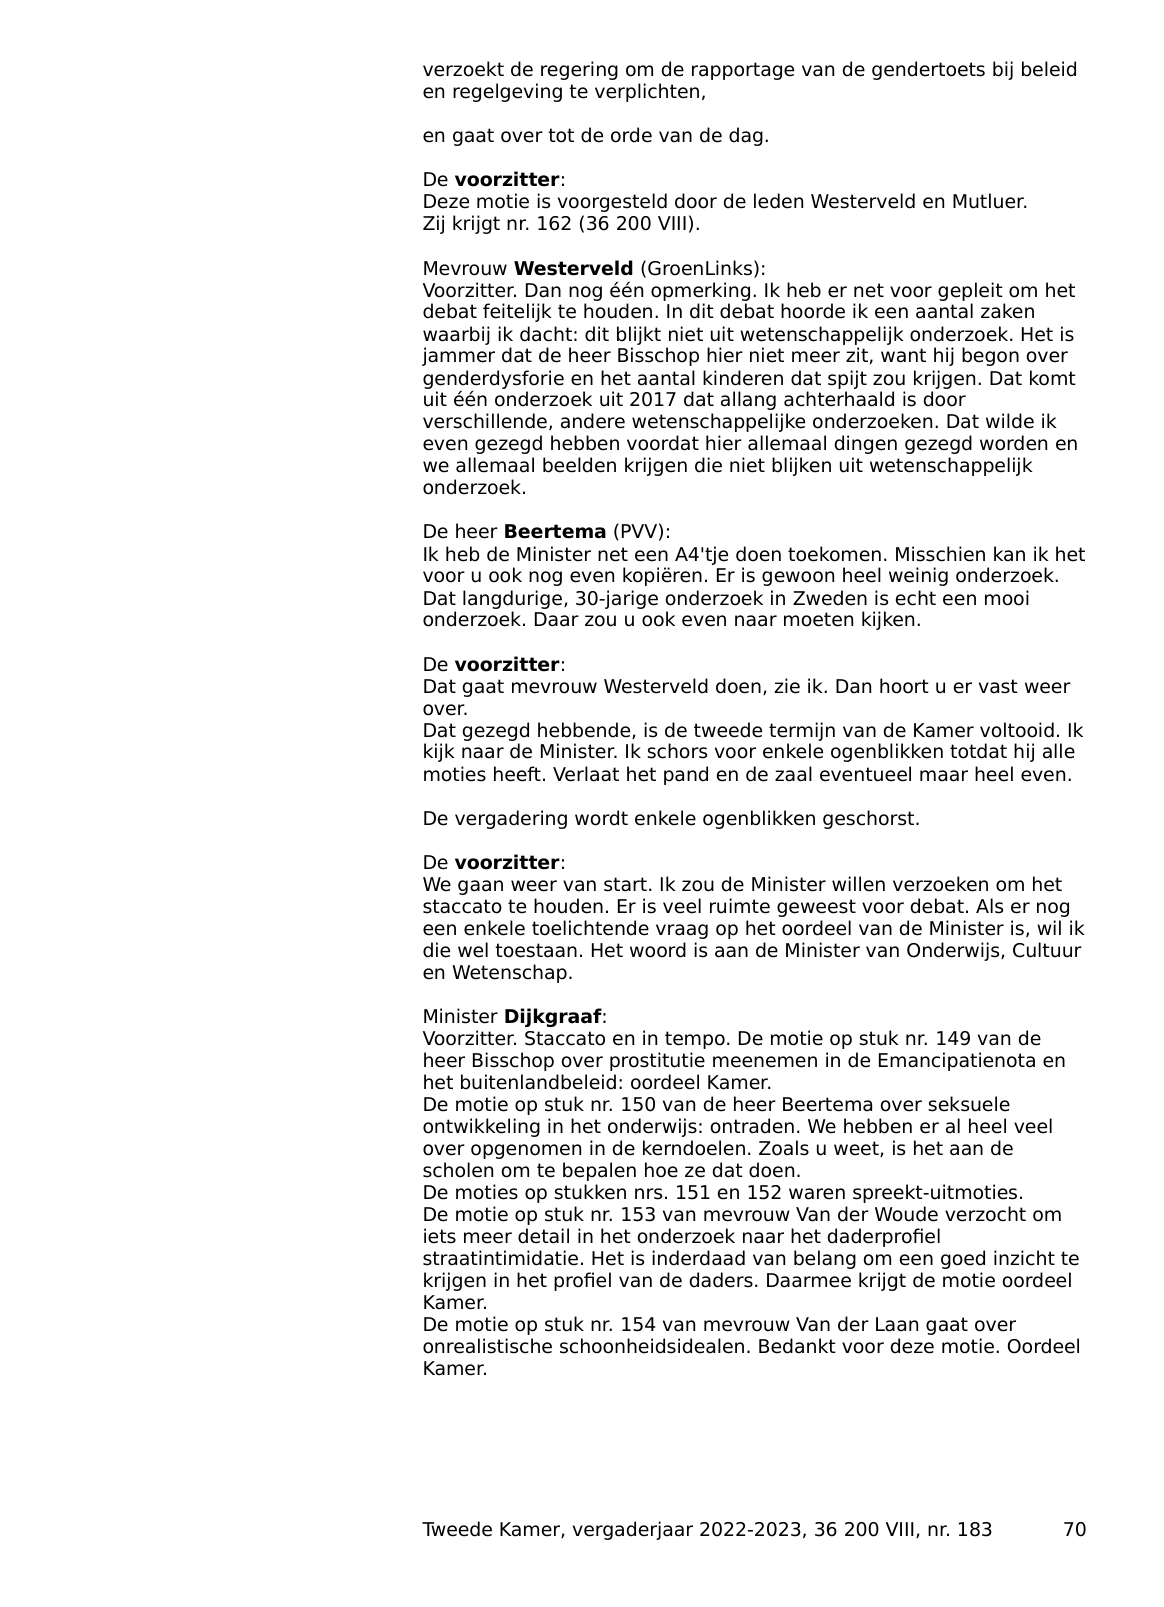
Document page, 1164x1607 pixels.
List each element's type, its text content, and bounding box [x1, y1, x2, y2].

text en gaat over tot de orde van de dag. [422, 125, 1087, 147]
text De vergadering wordt enkele ogenblikken geschorst. [422, 808, 1087, 829]
text De voorzitter: [422, 169, 1087, 191]
text Ik heb de Minister net een A4'tje doen toekomen. Misschien kan ik het voor u ook nog even kopiëren. Er is gewoon heel weinig onderzoek. Dat langdurige, 30-jarige onderzoek in Zweden is echt een mooi onderzoek. Daar zou u ook even naar moeten kijken. [422, 543, 1087, 631]
text De motie op stuk nr. 153 van mevrouw Van der Woude verzocht om iets meer detail in het onderzoek naar het daderprofiel straatintimidatie. Het is inderdaad van belang om een goed inzicht te krijgen in het profiel van de daders. Daarmee krijgt de motie oordeel Kamer. [422, 1204, 1087, 1313]
text De heer Beertema (PVV): [422, 521, 1087, 543]
text Dat gezegd hebbende, is de tweede termijn van de Kamer voltooid. Ik kijk naar de Minister. Ik schors voor enkele ogenblikken totdat hij alle moties heeft. Verlaat het pand en de zaal eventueel maar heel even. [422, 719, 1087, 785]
text De moties op stukken nrs. 151 en 152 waren spreekt-uitmoties. [422, 1182, 1087, 1204]
text Voorzitter. Dan nog één opmerking. Ik heb er net voor gepleit om het debat feitelijk te houden. In dit debat hoorde ik een aantal zaken waarbij ik dacht: dit blijkt niet uit wetenschappelijk onderzoek. Het is jammer dat de heer Bisschop hier niet meer zit, want hij begon over genderdysforie en het aantal kinderen dat spijt zou krijgen. Dat komt uit één onderzoek uit 2017 dat allang achterhaald is door verschillende, andere wetenschappelijke onderzoeken. Dat wilde ik even gezegd hebben voordat hier allemaal dingen gezegd worden en we allemaal beelden krijgen die niet blijken uit wetenschappelijk onderzoek. [422, 279, 1087, 499]
text De motie op stuk nr. 154 van mevrouw Van der Laan gaat over onrealistische schoonheidsidealen. Bedankt voor deze motie. Oordeel Kamer. [422, 1313, 1087, 1379]
text Minister Dijkgraaf: [422, 1006, 1087, 1028]
text Dat gaat mevrouw Westerveld doen, zie ik. Dan hoort u er vast weer over. [422, 676, 1087, 719]
text Voorzitter. Staccato en in tempo. De motie op stuk nr. 149 van de heer Bisschop over prostitutie meenemen in de Emancipatienota en het buitenlandbeleid: oordeel Kamer. [422, 1028, 1087, 1094]
text De voorzitter: [422, 653, 1087, 676]
text De voorzitter: [422, 852, 1087, 874]
text verzoekt de regering om de rapportage van de gendertoets bij beleid en regelgeving te verplichten, [422, 59, 1087, 103]
text De motie op stuk nr. 150 van de heer Beertema over seksuele ontwikkeling in het onderwijs: ontraden. We hebben er al heel veel over opgenomen in de kerndoelen. Zoals u weet, is het aan de scholen om te bepalen hoe ze dat doen. [422, 1094, 1087, 1182]
text We gaan weer van start. Ik zou de Minister willen verzoeken om het staccato te houden. Er is veel ruimte geweest voor debat. Als er nog een enkele toelichtende vraag op het oordeel van de Minister is, wil ik die wel toestaan. Het woord is aan de Minister van Onderwijs, Cultuur en Wetenschap. [422, 874, 1087, 984]
text Zij krijgt nr. 162 (36 200 VIII). [422, 213, 1087, 235]
text Mevrouw Westerveld (GroenLinks): [422, 257, 1087, 279]
text Deze motie is voorgesteld door de leden Westerveld en Mutluer. [422, 191, 1087, 213]
